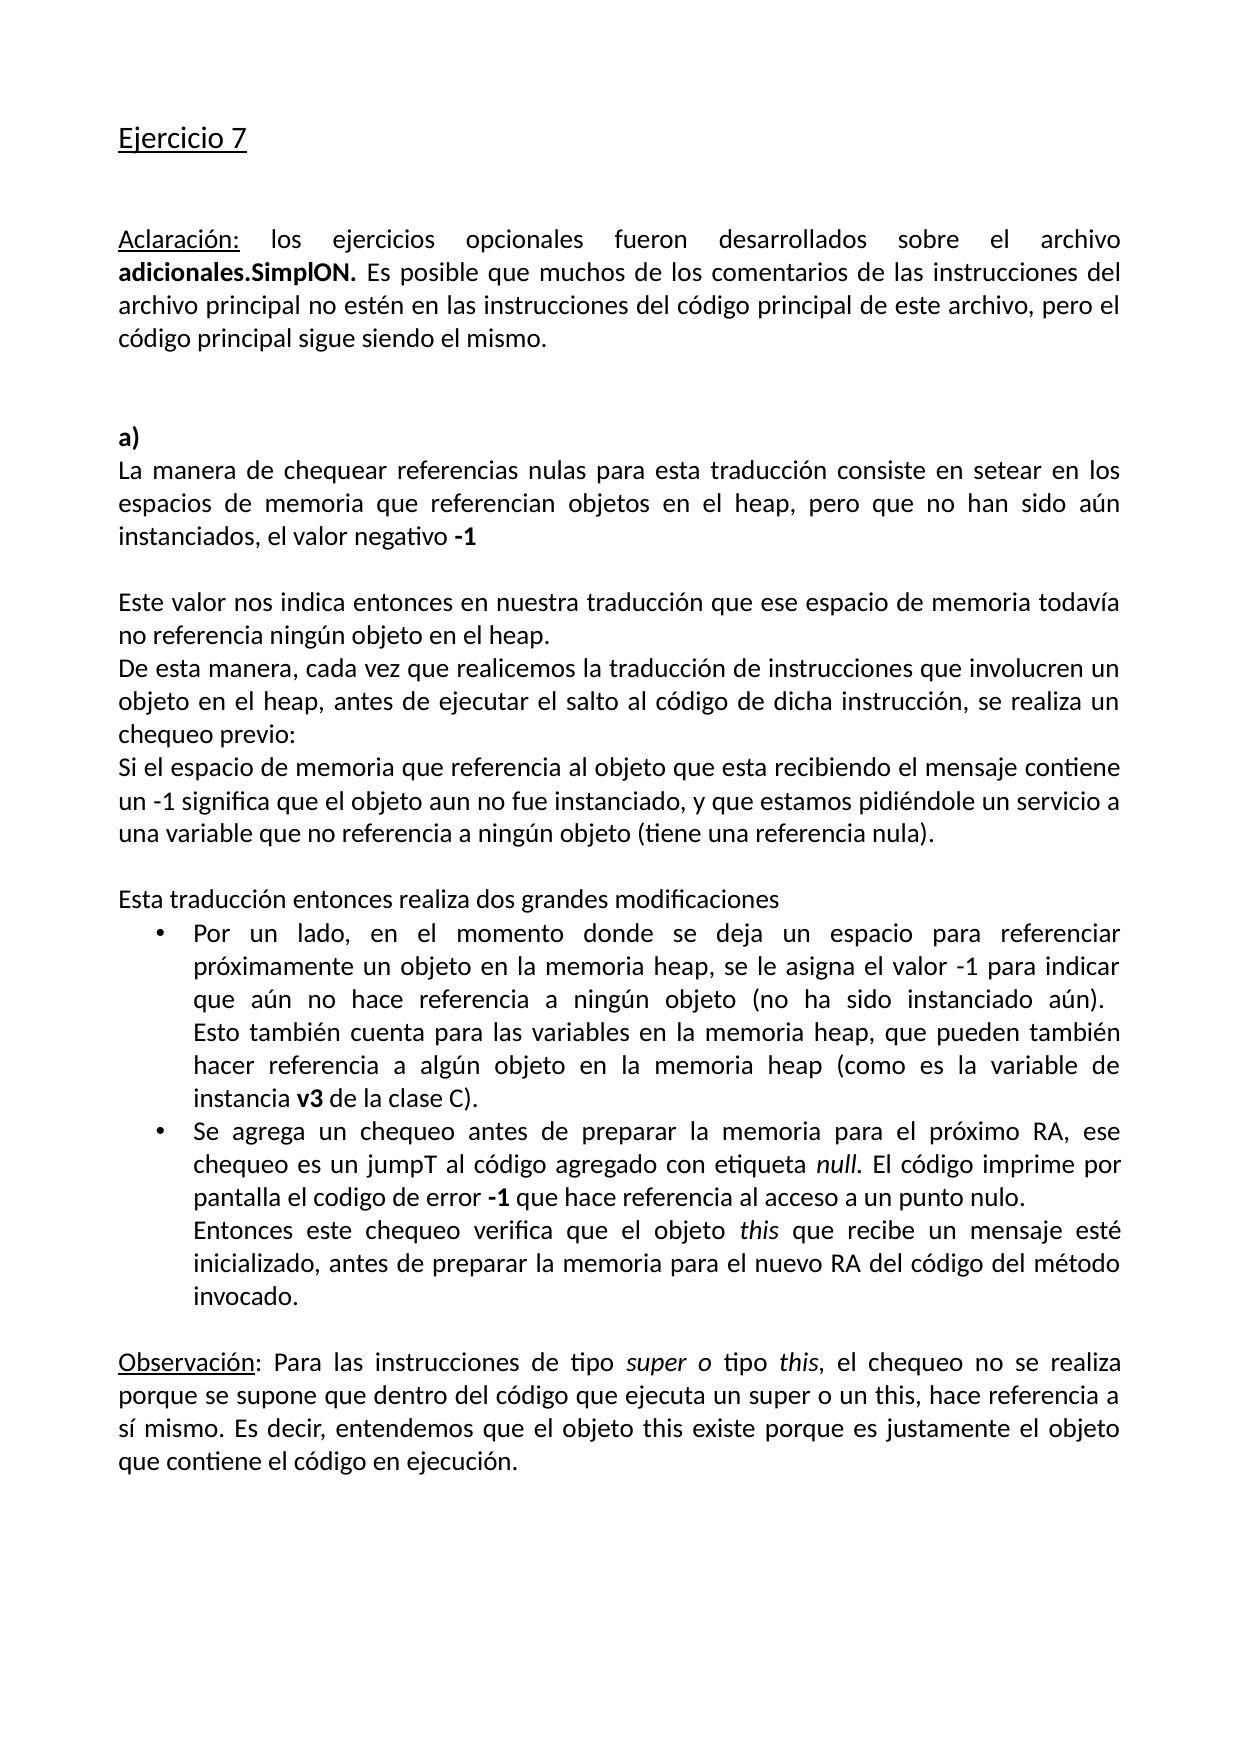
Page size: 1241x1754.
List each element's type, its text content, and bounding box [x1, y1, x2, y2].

list Se agrega un chequeo antes de preparar la memoria para el próximo RA, ese chequeo es un jumpT al código agregado con etiqueta null. El código imprime por pantalla el codigo de error -1 que hace referencia al acceso a un punto nulo. [156, 1114, 1122, 1213]
text Ejercicio 7 [118, 118, 1122, 156]
text De esta manera, cada vez que realicemos la traducción de instrucciones que involucren un objeto en el heap, antes de ejecutar el salto al código de dicha instrucción, se realiza un chequeo previo: [118, 652, 1122, 751]
text Si el espacio de memoria que referencia al objeto que esta recibiendo el mensaje contiene un -1 significa que el objeto aun no fue instanciado, y que estamos pidiéndole un servicio a una variable que no referencia a ningún objeto (tiene una referencia nula). [118, 751, 1122, 850]
text Observación: Para las instrucciones de tipo super o tipo this, el chequeo no se realiza porque se supone que dentro del código que ejecuta un super o un this, hace referencia a sí mismo. Es decir, entendemos que el objeto this existe porque es justamente el objeto que contiene el código en ejecución. [118, 1345, 1122, 1477]
list Por un lado, en el momento donde se deja un espacio para referenciar próximamente un objeto en la memoria heap, se le asigna el valor -1 para indicar que aún no hace referencia a ningún objeto (no ha sido instanciado aún). Esto también cuenta para las variables en la memoria heap, que pueden también hacer referencia a algún objeto en la memoria heap (como es la variable de instancia v3 de la clase C). [156, 916, 1122, 1114]
text Este valor nos indica entonces en nuestra traducción que ese espacio de memoria todavía no referencia ningún objeto en el heap. [118, 586, 1122, 652]
text Aclaración: los ejercicios opcionales fueron desarrollados sobre el archivo adicionales.SimplON. Es posible que muchos de los comentarios de las instrucciones del archivo principal no estén en las instrucciones del código principal de este archivo, pero el código principal sigue siendo el mismo. [118, 222, 1122, 354]
text Esta traducción entonces realiza dos grandes modificaciones [118, 883, 1122, 916]
text a) La manera de chequear referencias nulas para esta traducción consiste en setear en los espacios de memoria que referencian objetos en el heap, pero que no han sido aún instanciados, el valor negativo -1 [118, 420, 1122, 552]
list Entonces este chequeo verifica que el objeto this que recibe un mensaje esté inicializado, antes de preparar la memoria para el nuevo RA del código del método invocado. [156, 1213, 1122, 1312]
